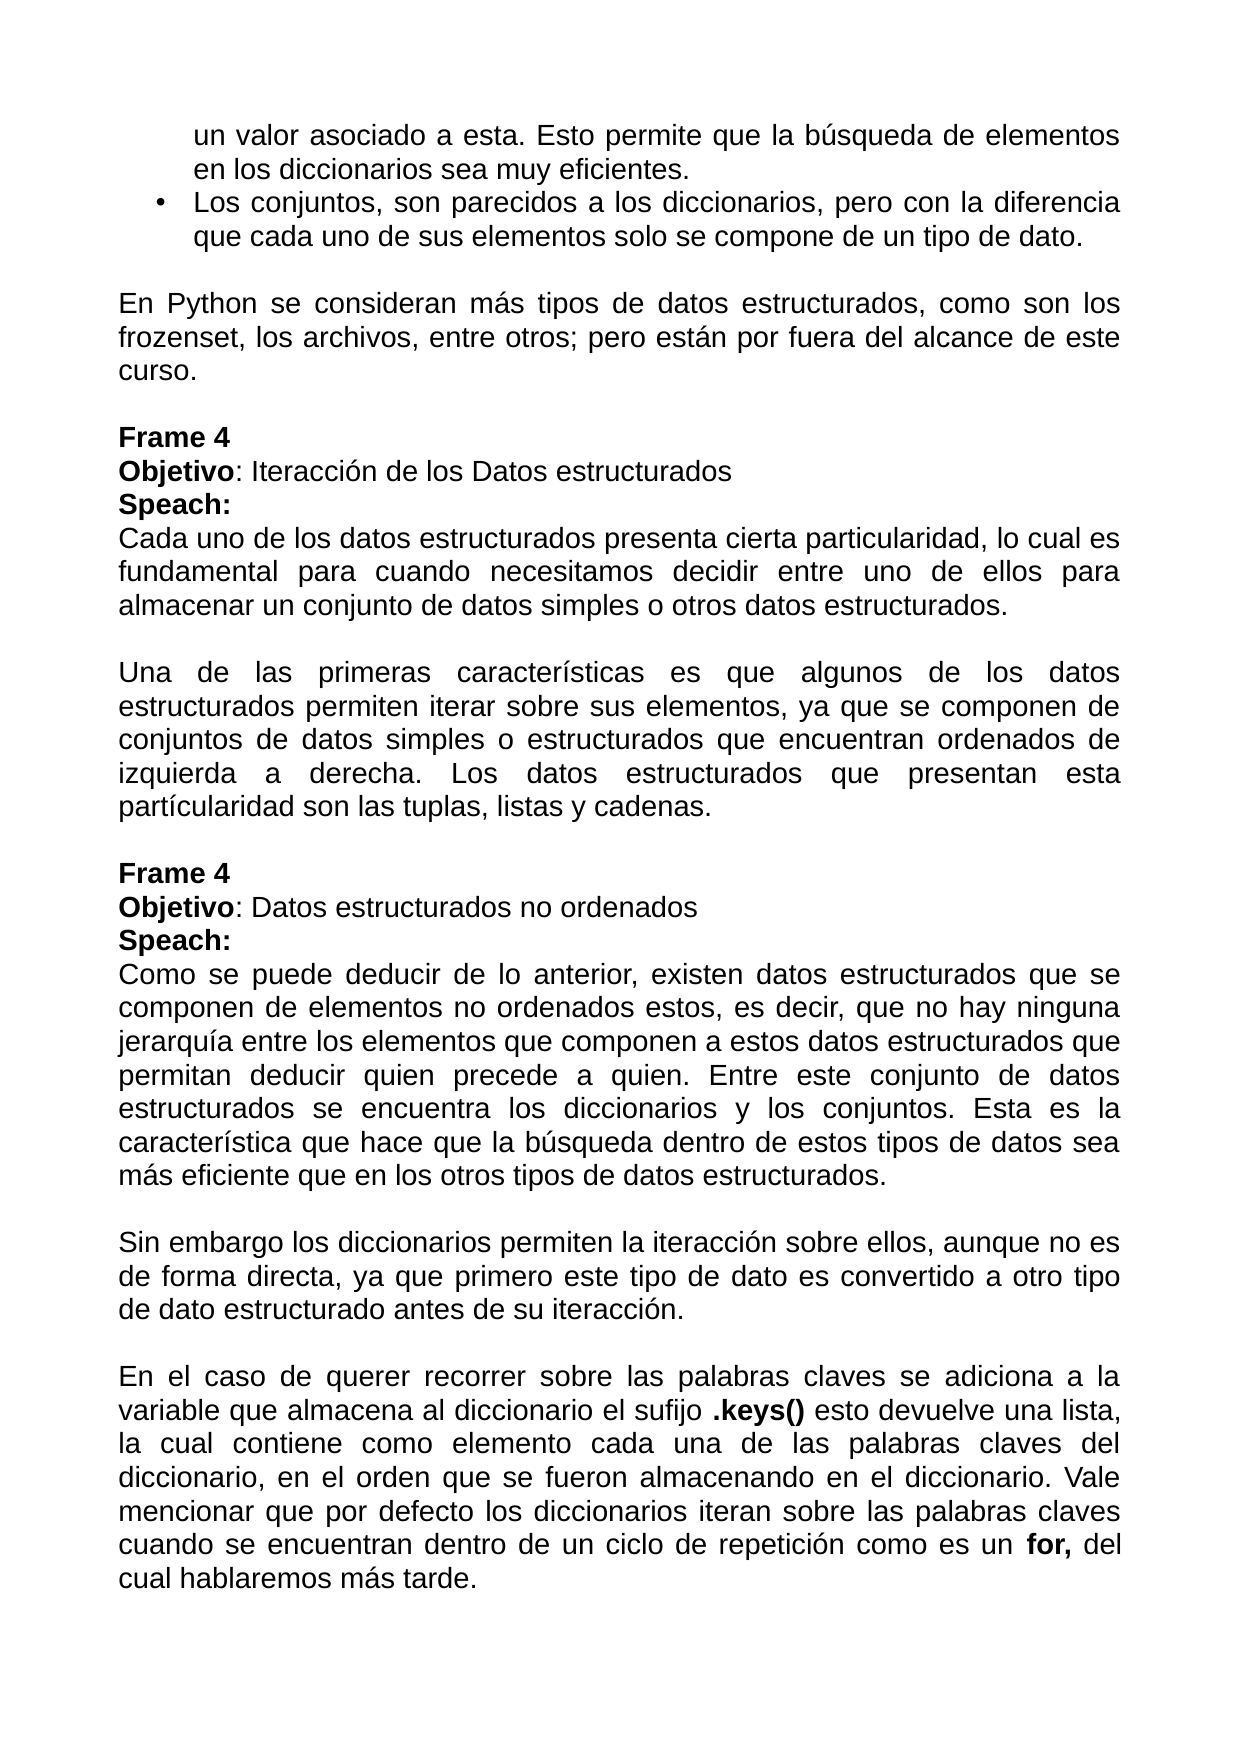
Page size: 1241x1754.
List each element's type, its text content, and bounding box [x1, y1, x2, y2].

text Frame 4 [118, 420, 1122, 454]
text Una de las primeras características es que algunos de los datos estructurados permiten iterar sobre sus elementos, ya que se componen de conjuntos de datos simples o estructurados que encuentran ordenados de izquierda a derecha. Los datos estructurados que presentan esta partícularidad son las tuplas, listas y cadenas. [118, 655, 1122, 823]
list Como se puede deducir de lo anterior, existen datos estructurados que se componen de elementos no ordenados estos, es decir, que no hay ninguna jerarquía entre los elementos que componen a estos datos estructurados que permitan deducir quien precede a quien. Entre este conjunto de datos estructurados se encuentra los diccionarios y los conjuntos. Esta es la característica que hace que la búsqueda dentro de estos tipos de datos sea más eficiente que en los otros tipos de datos estructurados. [118, 957, 1122, 1192]
list Speach: [118, 923, 1122, 957]
text En Python se consideran más tipos de datos estructurados, como son los frozenset, los archivos, entre otros; pero están por fuera del alcance de este curso. [118, 286, 1122, 387]
list Frame 4 [118, 856, 1122, 890]
list un valor asociado a esta. Esto permite que la búsqueda de elementos en los diccionarios sea muy eficientes. [156, 118, 1122, 185]
list Objetivo: Datos estructurados no ordenados [118, 890, 1122, 923]
text Cada uno de los datos estructurados presenta cierta particularidad, lo cual es fundamental para cuando necesitamos decidir entre uno de ellos para almacenar un conjunto de datos simples o otros datos estructurados. [118, 521, 1122, 621]
text Sin embargo los diccionarios permiten la iteracción sobre ellos, aunque no es de forma directa, ya que primero este tipo de dato es convertido a otro tipo de dato estructurado antes de su iteracción. [118, 1225, 1122, 1326]
text En el caso de querer recorrer sobre las palabras claves se adiciona a la variable que almacena al diccionario el sufijo .keys() esto devuelve una lista, la cual contiene como elemento cada una de las palabras claves del diccionario, en el orden que se fueron almacenando en el diccionario. Vale mencionar que por defecto los diccionarios iteran sobre las palabras claves cuando se encuentran dentro de un ciclo de repetición como es un for, del cual hablaremos más tarde. [118, 1359, 1122, 1594]
list Los conjuntos, son parecidos a los diccionarios, pero con la diferencia que cada uno de sus elementos solo se compone de un tipo de dato. [156, 185, 1122, 252]
text Objetivo: Iteracción de los Datos estructurados [118, 454, 1122, 487]
text Speach: [118, 487, 1122, 521]
